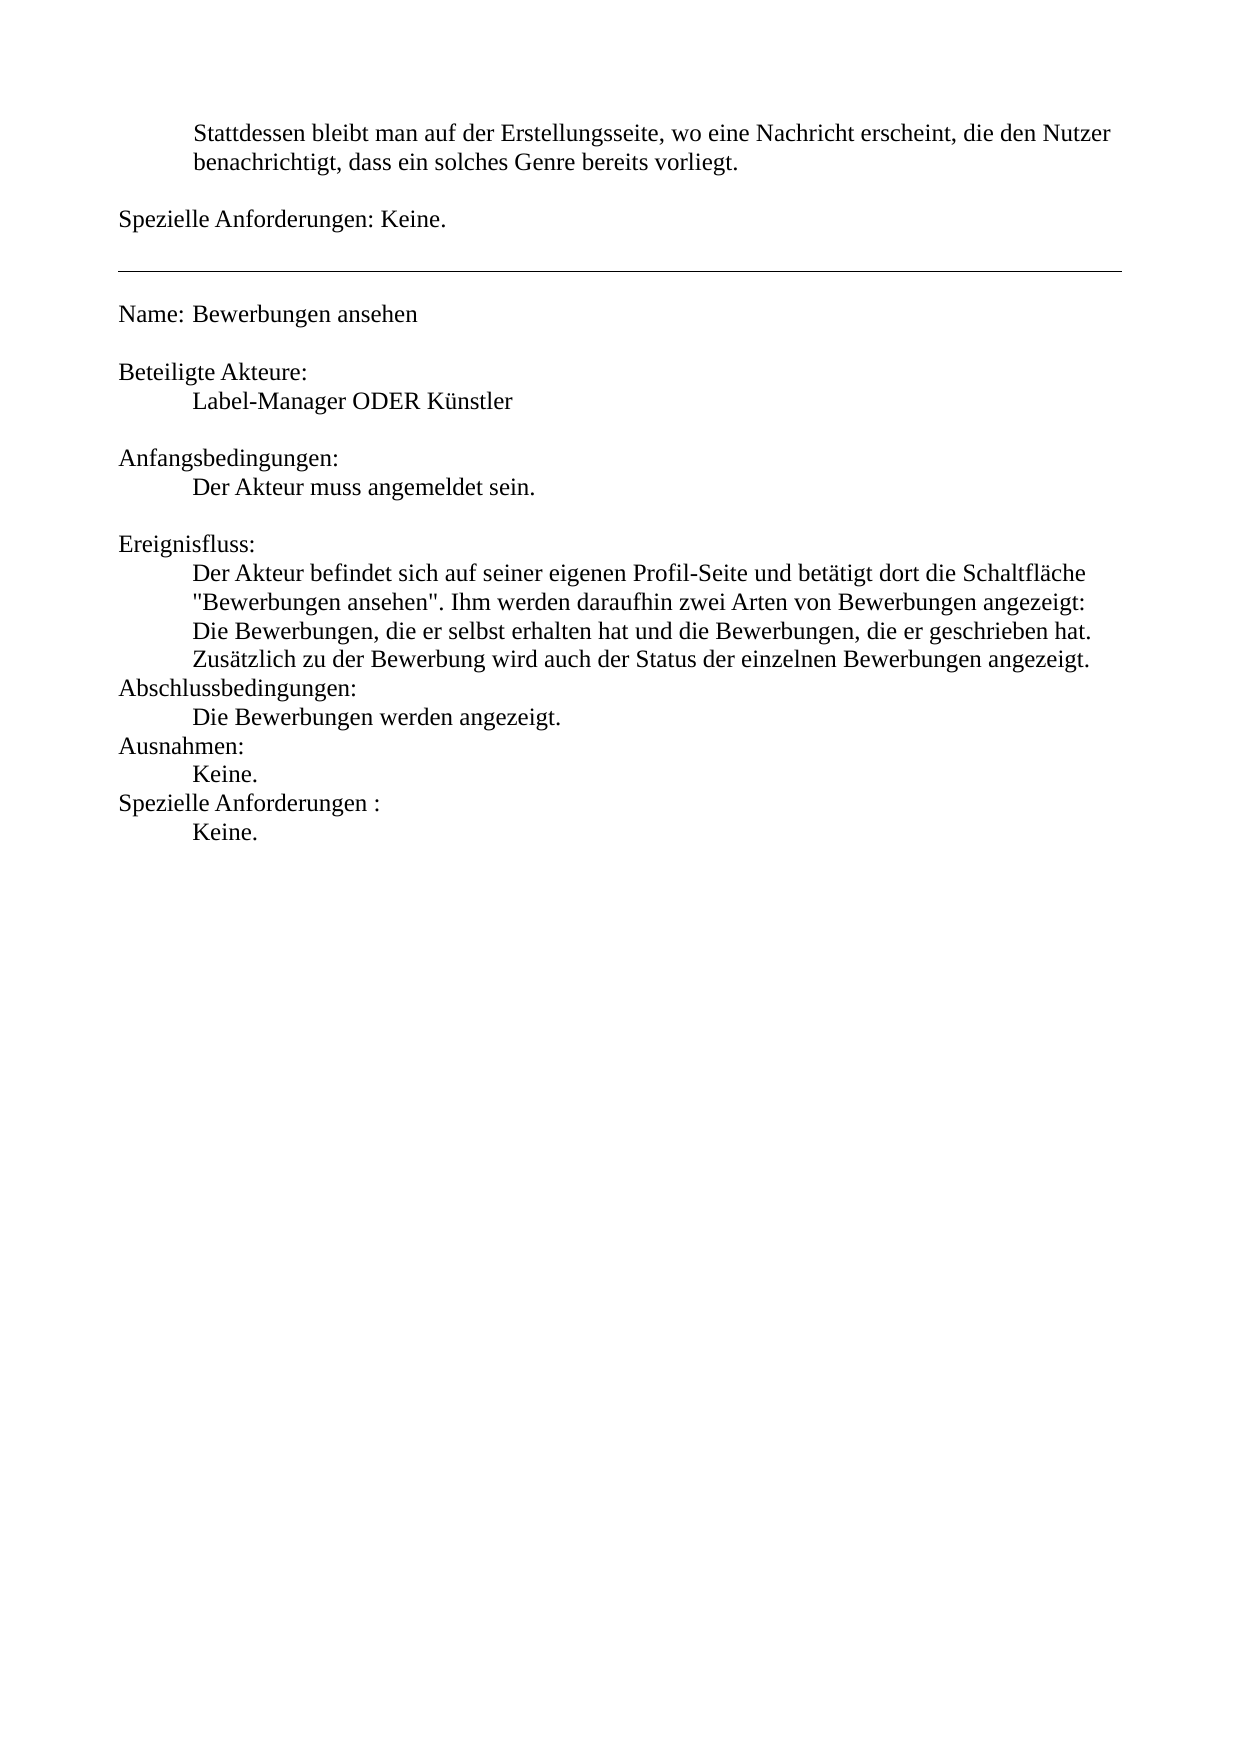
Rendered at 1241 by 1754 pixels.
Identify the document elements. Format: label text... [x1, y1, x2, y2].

list Stattdessen bleibt man auf der Erstellungsseite, wo eine Nachricht erscheint, die den Nutzer benachrichtigt, dass ein solches Genre bereits vorliegt. [156, 118, 1122, 176]
text Ereignisfluss: [118, 529, 1122, 558]
text Der Akteur muss angemeldet sein. [118, 472, 1122, 501]
text Anfangsbedingungen: [118, 443, 1122, 472]
text Keine. [118, 817, 1122, 846]
text Spezielle Anforderungen : [118, 788, 1122, 817]
text Ausnahmen: [118, 731, 1122, 759]
text Die Bewerbungen werden angezeigt. [118, 702, 1122, 731]
text Name: Bewerbungen ansehen [118, 299, 1122, 328]
text Spezielle Anforderungen: Keine. [118, 204, 1122, 233]
text Der Akteur befindet sich auf seiner eigenen Profil-Seite und betätigt dort die Schaltfläche "Bewerbungen ansehen". Ihm werden daraufhin zwei Arten von Bewerbungen angezeigt: Die Bewerbungen, die er selbst erhalten hat und die Bewerbungen, die er geschrieben hat. Zusätzlich zu der Bewerbung wird auch der Status der einzelnen Bewerbungen angezeigt. [118, 558, 1122, 673]
text Keine. [118, 759, 1122, 788]
text Label-Manager ODER Künstler [118, 386, 1122, 414]
text Beteiligte Akteure: [118, 357, 1122, 386]
text Abschlussbedingungen: [118, 673, 1122, 702]
